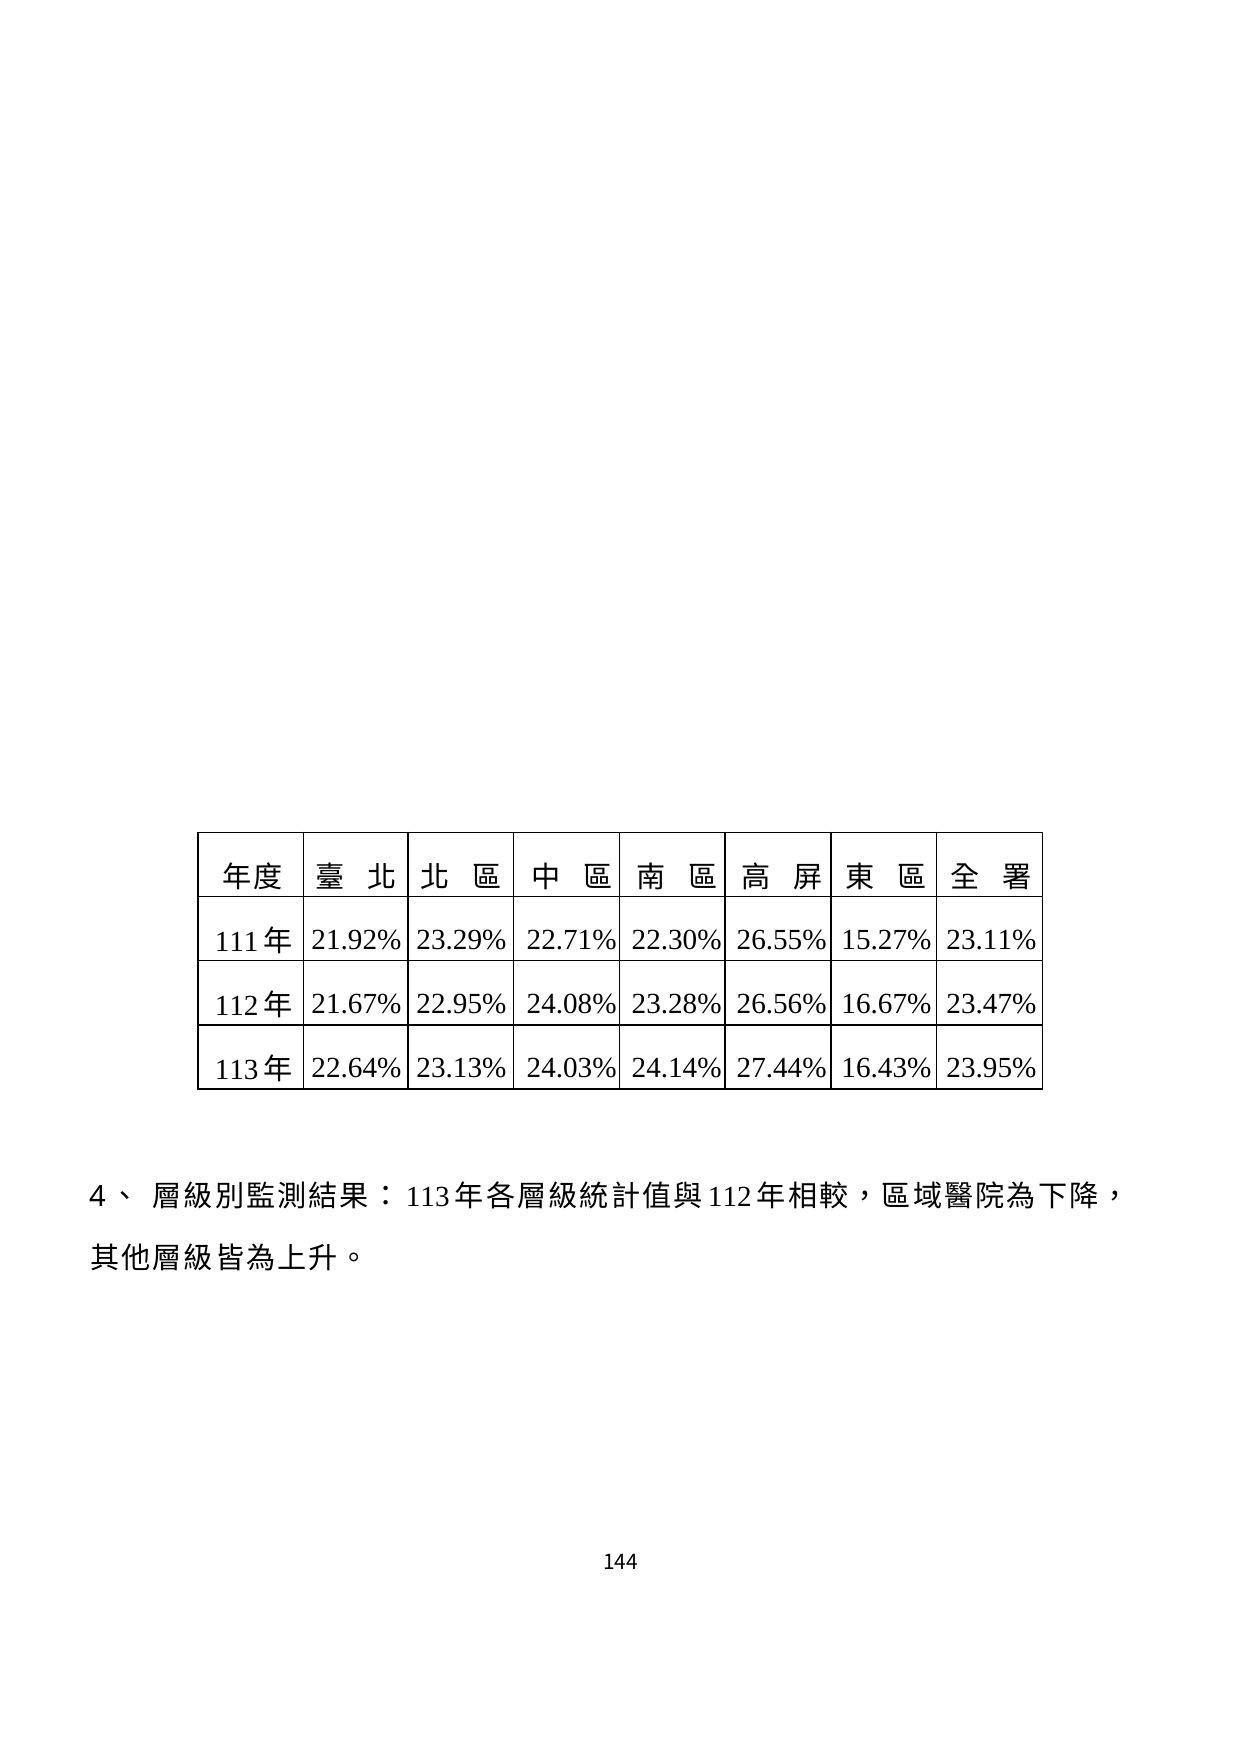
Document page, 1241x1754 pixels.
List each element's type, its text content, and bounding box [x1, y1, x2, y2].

table_header 全 署 [937, 833, 1042, 896]
table_cell 21.92% [304, 897, 407, 960]
table_cell 23.11% [937, 897, 1042, 960]
table_cell 21.67% [304, 961, 407, 1024]
table_header 北 區 [409, 833, 513, 896]
table_cell 24.08% [514, 961, 619, 1024]
table_cell 22.64% [304, 1026, 407, 1088]
table_cell 16.43% [832, 1026, 936, 1088]
table_cell 23.13% [409, 1026, 513, 1088]
table_cell 23.29% [409, 897, 513, 960]
table_cell 22.30% [620, 897, 724, 960]
table_cell 22.95% [409, 961, 513, 1024]
table_header 東 區 [832, 833, 936, 896]
table_cell 24.03% [514, 1026, 619, 1088]
table_cell 23.95% [937, 1026, 1042, 1088]
table_cell 26.55% [726, 897, 830, 960]
table_cell 112年 [199, 961, 303, 1024]
table_cell 23.28% [620, 961, 724, 1024]
table_header 南 區 [620, 833, 724, 896]
table_cell 16.67% [832, 961, 936, 1024]
table_header 臺 北 [304, 833, 407, 896]
table_cell 22.71% [514, 897, 619, 960]
table_cell 23.47% [937, 961, 1042, 1024]
table_cell 26.56% [726, 961, 830, 1024]
list 層級別監測結果：113年各層級統計值與112年相較，區域醫院為下降，其他層級皆為上升。 [89, 1152, 1145, 1277]
table_cell 113年 [199, 1026, 303, 1088]
table_cell 15.27% [832, 897, 936, 960]
table_header 高 屏 [726, 833, 830, 896]
table_header 年度 [199, 833, 303, 896]
table_header 中 區 [514, 833, 619, 896]
table_cell 27.44% [726, 1026, 830, 1088]
table_cell 111年 [199, 897, 303, 960]
table_cell 24.14% [620, 1026, 724, 1088]
